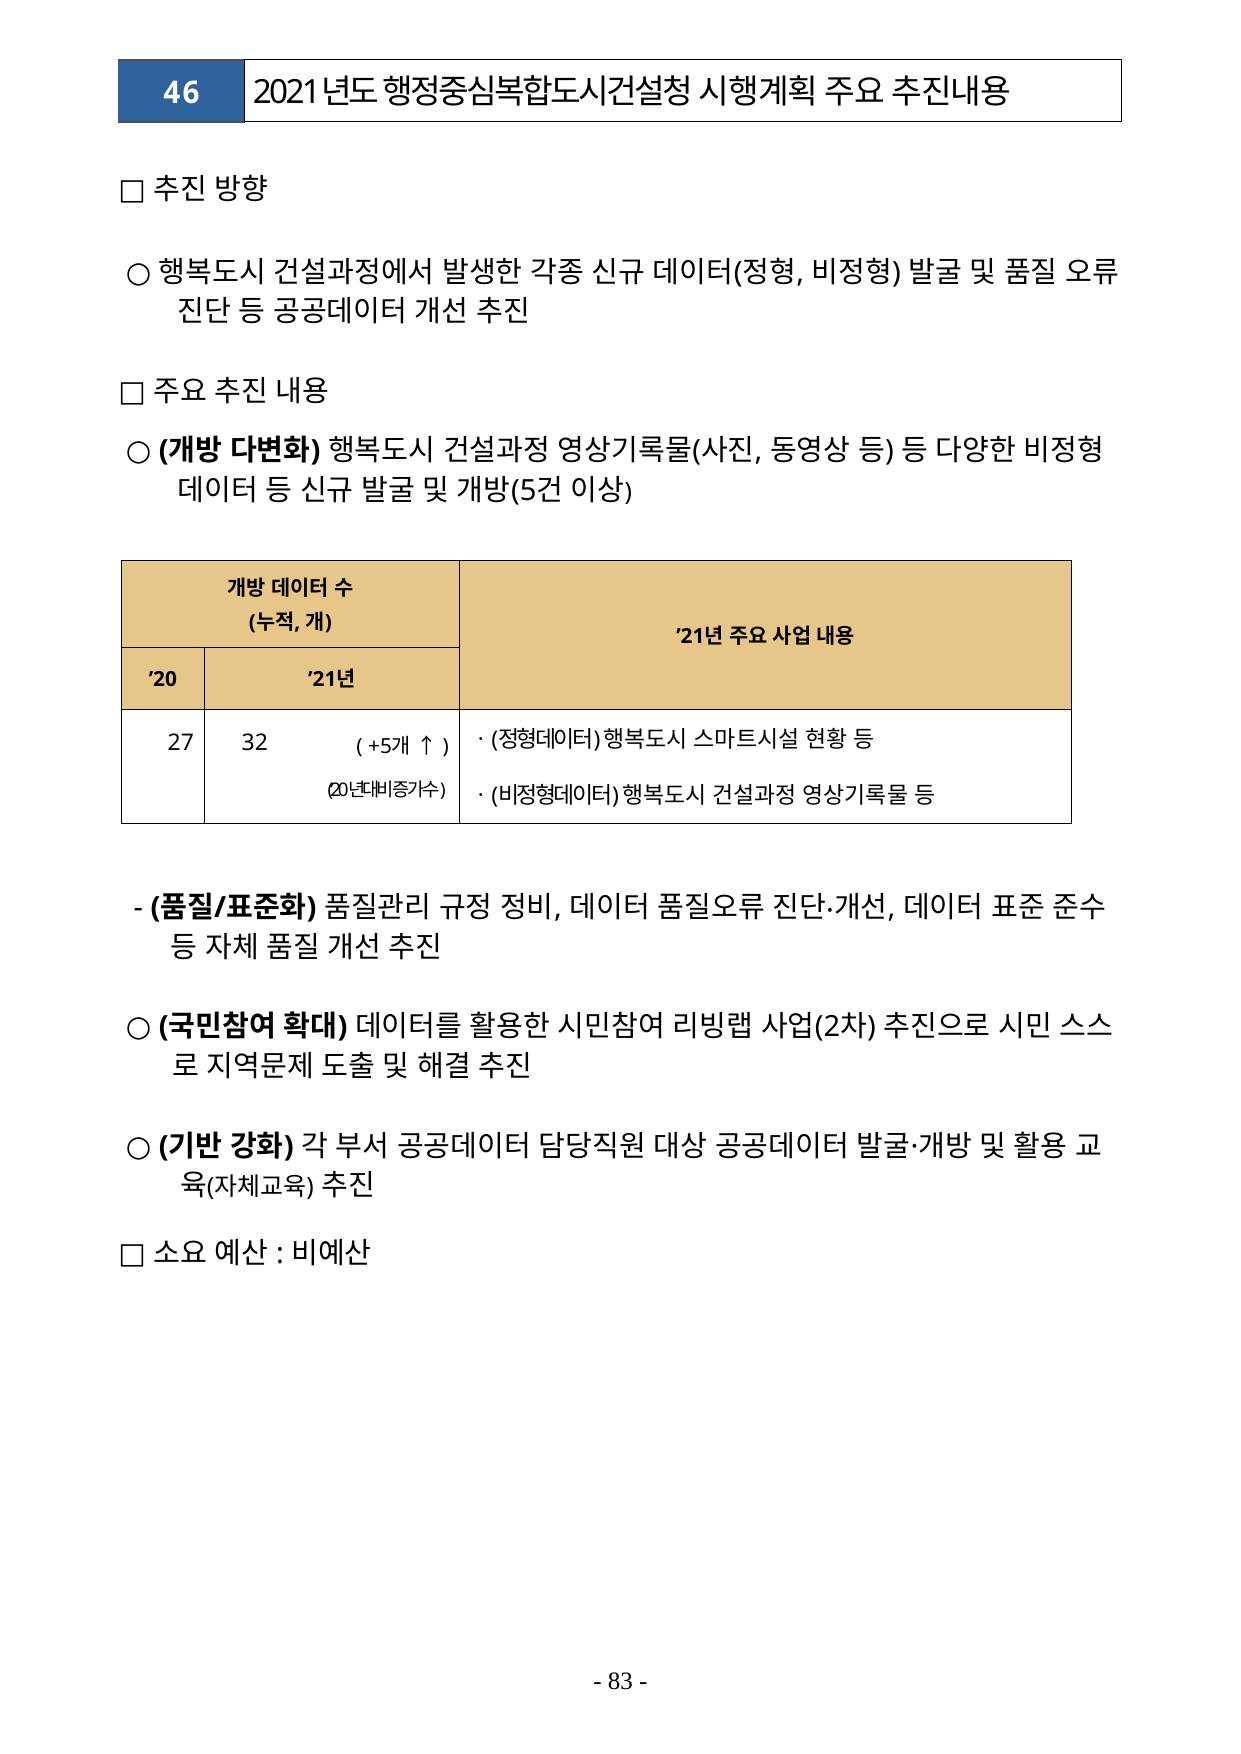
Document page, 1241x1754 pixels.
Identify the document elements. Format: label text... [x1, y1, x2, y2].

table_cell ( +5개 ↑ ) (‘20년대비 증가 수) [278, 710, 459, 823]
table_header ’21년 주요 사업 내용 [460, 561, 1071, 709]
text ○ (개방 다변화) 행복도시 건설과정 영상기록물(사진, 동영상 등) 등 다양한 비정형 데이터 등 신규 발굴 및 개방(5건 이상) [118, 429, 1122, 509]
text □ 추진 방향 [118, 169, 1122, 208]
table_cell ㆍ(정형데이터) 행복도시 스마트시설 현황 등 ㆍ(비정형데이터) 행복도시 건설과정 영상기록물 등 [460, 710, 1071, 823]
text ○ (국민참여 확대) 데이터를 활용한 시민참여 리빙랩 사업(2차) 추진으로 시민 스스로 지역문제 도출 및 해결 추진 [118, 1006, 1122, 1085]
text □ 주요 추진 내용 [118, 370, 1122, 410]
table_cell 32 [205, 710, 278, 823]
table_cell 27 [122, 710, 204, 823]
table_header 2021년도 행정중심복합도시건설청 시행계획 주요 추진내용 [245, 60, 1121, 121]
text ○ 행복도시 건설과정에서 발생한 각종 신규 데이터(정형, 비정형) 발굴 및 품질 오류 진단 등 공공데이터 개선 추진 [118, 251, 1122, 330]
table_cell ’20 [122, 648, 204, 709]
table_header 46 [118, 61, 244, 121]
table_cell ’21년 [205, 648, 459, 709]
table_header 개방 데이터 수 (누적, 개) [122, 561, 459, 647]
text □ 소요 예산 : 비예산 [118, 1233, 1122, 1272]
text ○ (기반 강화) 각 부서 공공데이터 담당직원 대상 공공데이터 발굴·개방 및 활용 교육(자체교육) 추진 [118, 1125, 1122, 1204]
text - (품질/표준화) 품질관리 규정 정비, 데이터 품질오류 진단‧개선, 데이터 표준 준수 등 자체 품질 개선 추진 [118, 887, 1122, 966]
